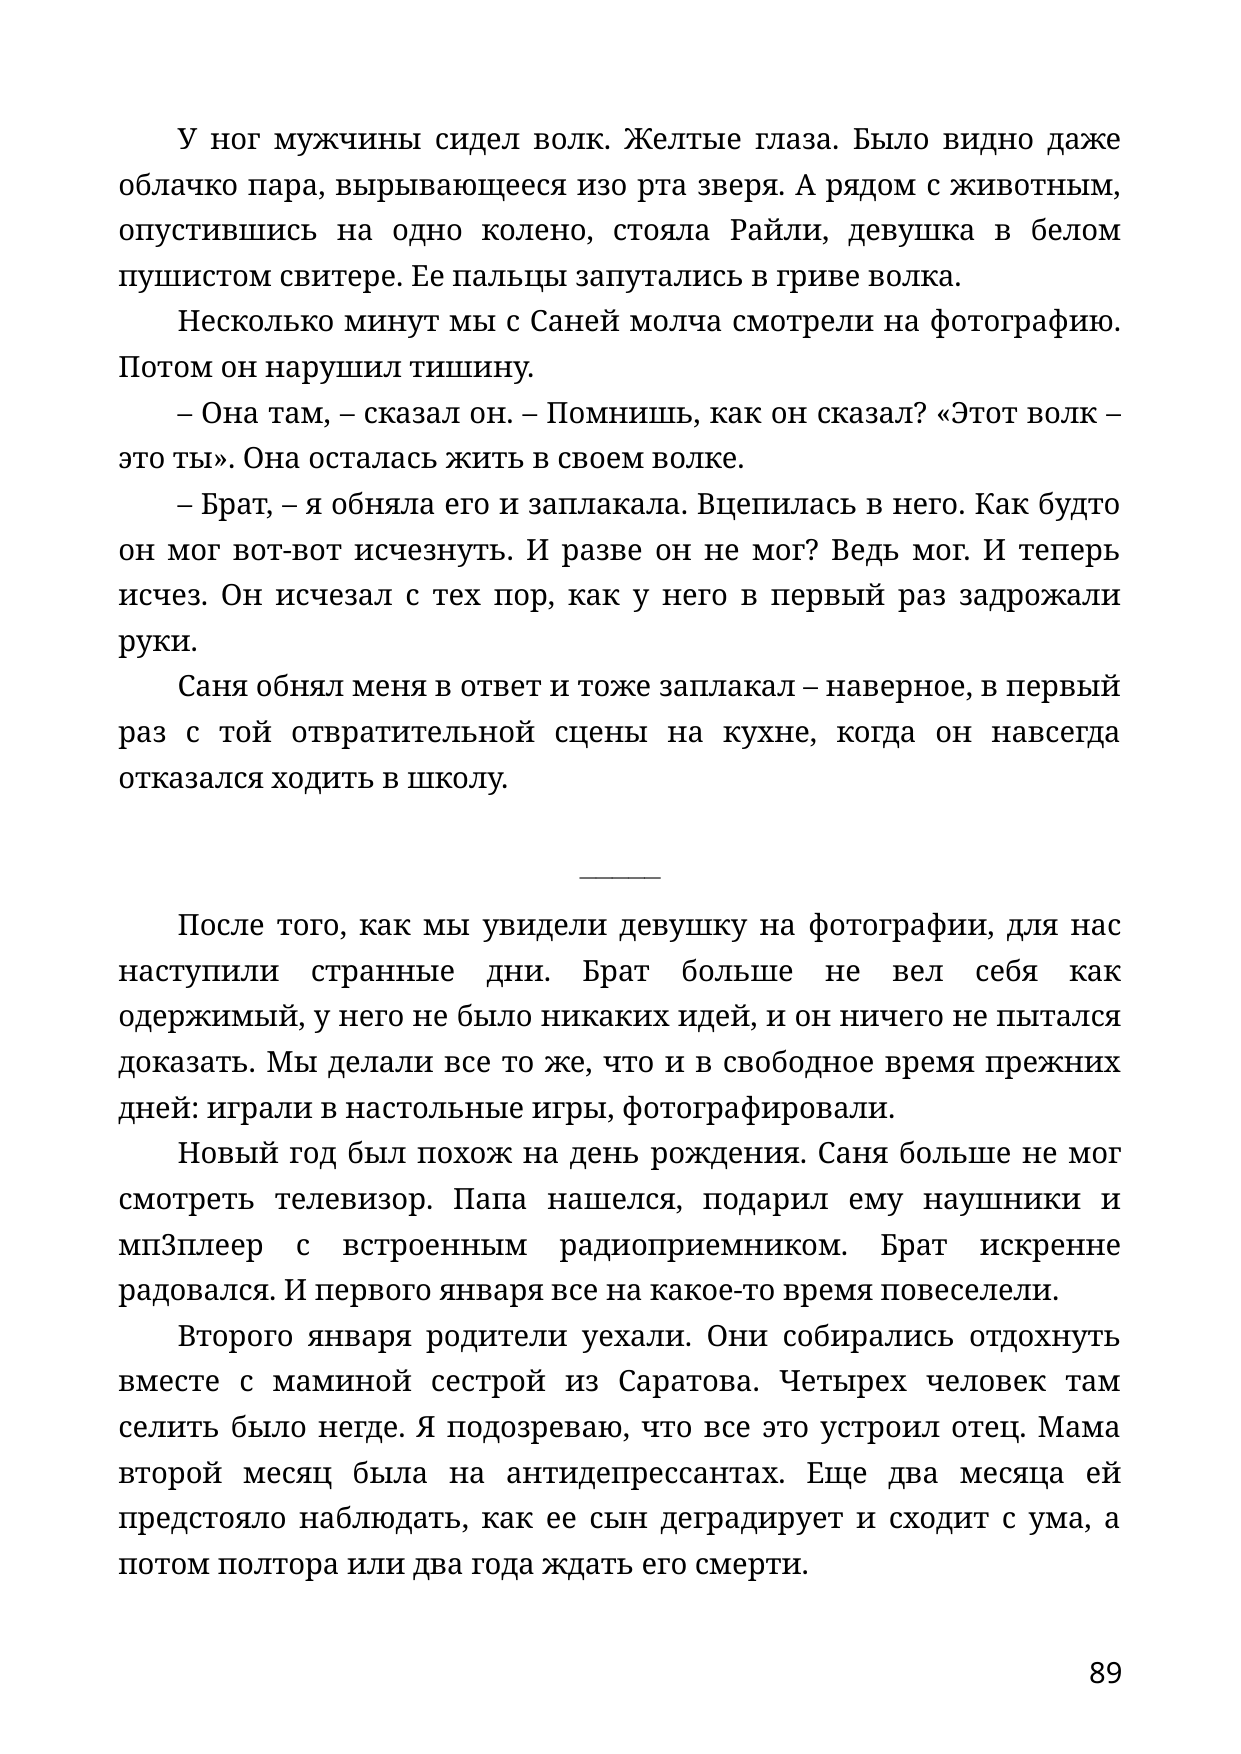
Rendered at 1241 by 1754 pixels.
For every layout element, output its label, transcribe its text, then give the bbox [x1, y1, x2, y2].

text Второго января родители уехали. Они собирались отдохнуть вместе с маминой сестрой из Саратова. Четырех человек там селить было негде. Я подозреваю, что все это устроил отец. Мама второй месяц была на антидепрессантах. Еще два месяца ей предстояло наблюдать, как ее сын деградирует и сходит с ума, а потом полтора или два года ждать его смерти. [118, 1315, 1122, 1583]
text _____ [118, 848, 1122, 882]
text Новый год был похож на день рождения. Саня больше не мог смотреть телевизор. Папа нашелся, подарил ему наушники и мп3плеер с встроенным радиоприемником. Брат искренне радовался. И первого января все на какое-то время повеселели. [118, 1132, 1122, 1309]
text У ног мужчины сидел волк. Желтые глаза. Было видно даже облачко пара, вырывающееся изо рта зверя. А рядом с животным, опустившись на одно колено, стояла Райли, девушка в белом пушистом свитере. Ее пальцы запутались в гриве волка. [118, 118, 1122, 295]
text Несколько минут мы с Саней молча смотрели на фотографию. Потом он нарушил тишину. [118, 301, 1122, 386]
text После того, как мы увидели девушку на фотографии, для нас наступили странные дни. Брат больше не вел себя как одержимый, у него не было никаких идей, и он ничего не пытался доказать. Мы делали все то же, что и в свободное время прежних дней: играли в настольные игры, фотографировали. [118, 904, 1122, 1127]
text – Она там, – сказал он. – Помнишь, как он сказал? «Этот волк – это ты». Она осталась жить в своем волке. [118, 392, 1122, 477]
text – Брат, – я обняла его и заплакала. Вцепилась в него. Как будто он мог вот-вот исчезнуть. И разве он не мог? Ведь мог. И теперь исчез. Он исчезал с тех пор, как у него в первый раз задрожали руки. [118, 483, 1122, 660]
text Саня обнял меня в ответ и тоже заплакал – наверное, в первый раз с той отвратительной сцены на кухне, когда он навсегда отказался ходить в школу. [118, 666, 1122, 797]
